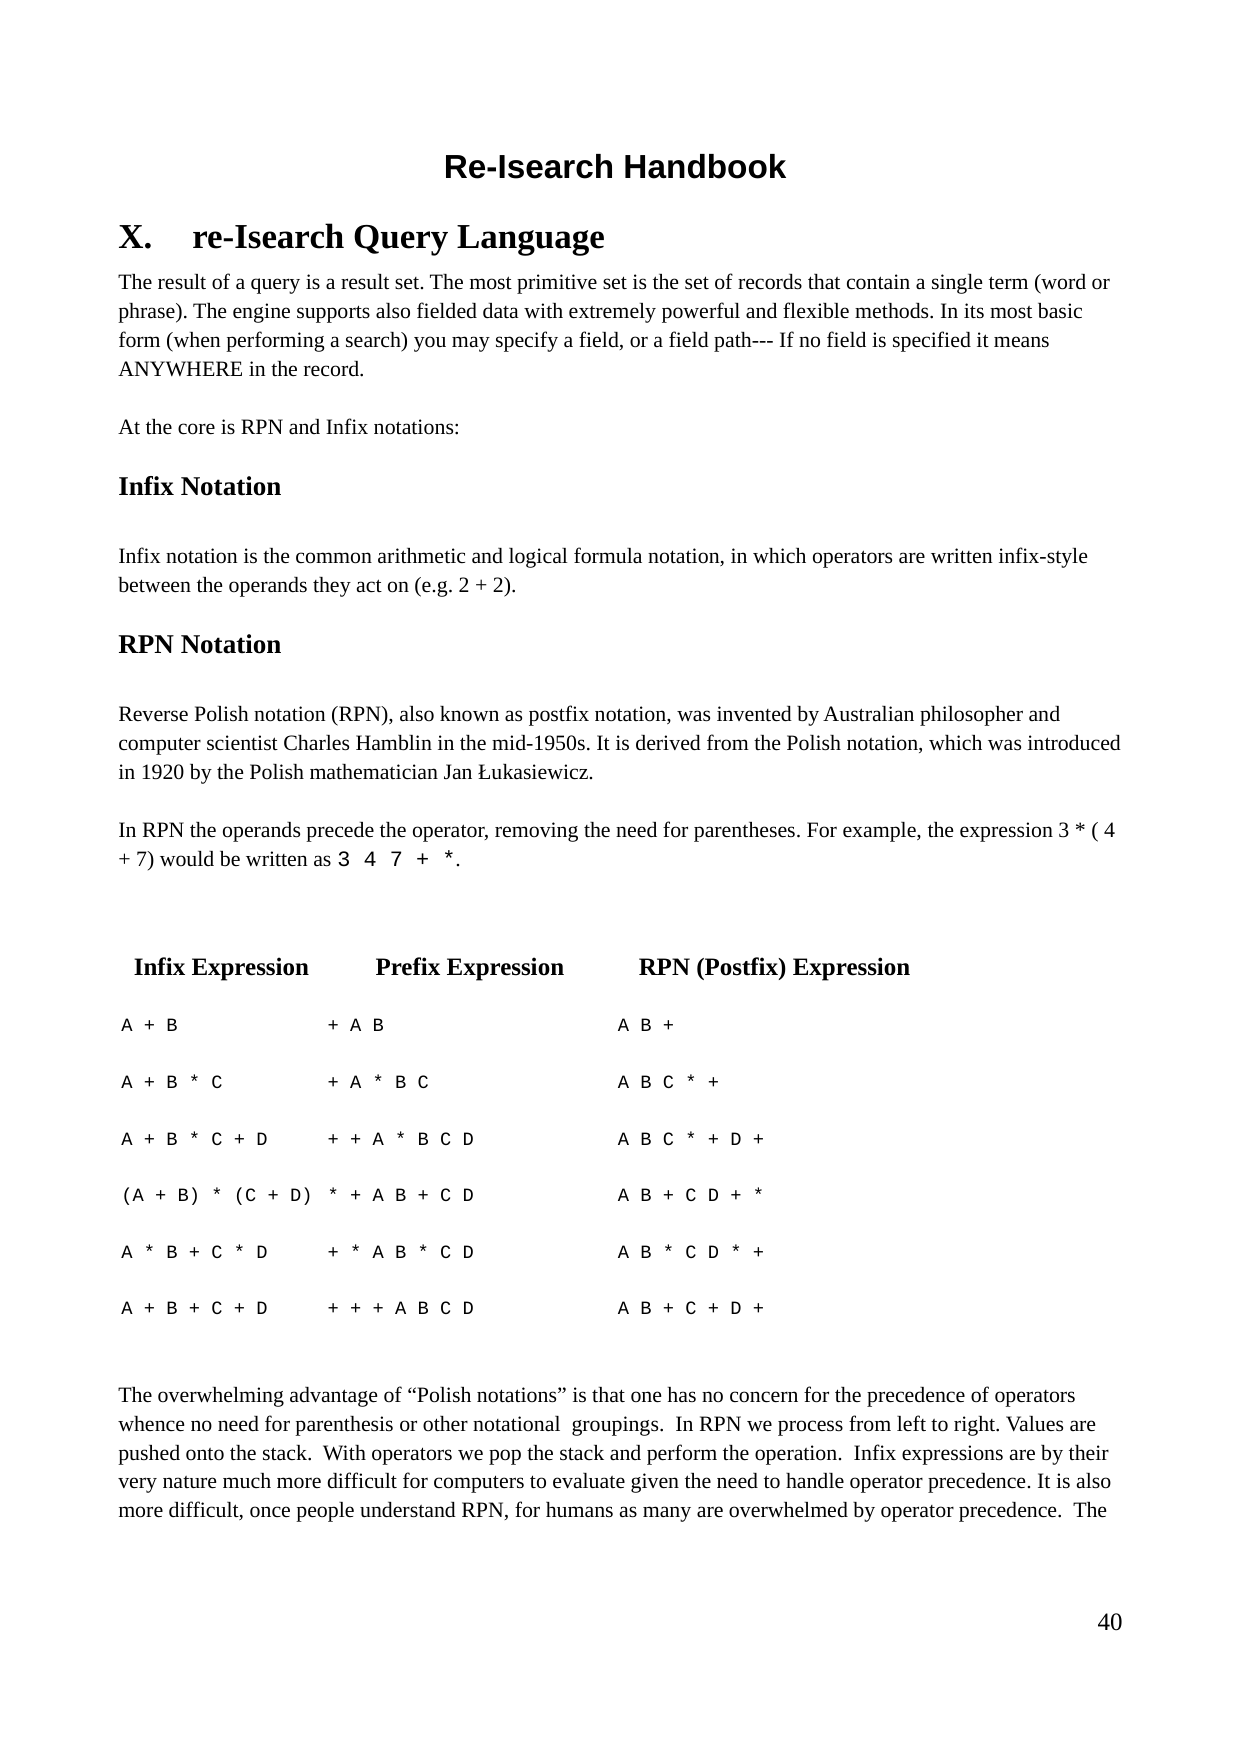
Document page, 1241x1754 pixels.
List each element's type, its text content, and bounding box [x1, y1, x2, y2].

table_cell A + B + C + D [118, 1296, 324, 1353]
table_cell A + B * C [118, 1070, 324, 1126]
subtitle Infix Notation [118, 470, 1122, 501]
table_cell A * B + C * D [118, 1240, 324, 1296]
text At the core is RPN and Infix notations: [118, 414, 1122, 439]
table_cell A B + [615, 1013, 934, 1070]
text The overwhelming advantage of “Polish notations” is that one has no concern for the precedence of operators whence no need for parenthesis or other notational groupings. In RPN we process from left to right. Values are pushed onto the stack. With operators we pop the stack and perform the operation. Infix expressions are by their very nature much more difficult for computers to evaluate given the need to handle operator precedence. It is also more difficult, once people understand RPN, for humans as many are overwhelmed by operator precedence. The [118, 1382, 1122, 1523]
table_cell + * A B * C D [325, 1240, 615, 1296]
subtitle RPN Notation [118, 628, 1122, 659]
table_cell A + B [118, 1013, 324, 1070]
table_header Infix Expression [118, 949, 324, 1013]
text Reverse Polish notation (RPN), also known as postfix notation, was invented by Australian philosopher and computer scientist Charles Hamblin in the mid-1950s. It is derived from the Polish notation, which was introduced in 1920 by the Polish mathematician Jan Łukasiewicz. [118, 672, 1122, 784]
table_cell (A + B) * (C + D) [118, 1183, 324, 1239]
text The result of a query is a result set. The most primitive set is the set of records that contain a single term (word or phrase). The engine supports also fielded data with extremely powerful and flexible methods. In its most basic form (when performing a search) you may specify a field, or a field path--- If no field is specified it means ANYWHERE in the record. [118, 269, 1122, 381]
table_cell A + B * C + D [118, 1126, 324, 1183]
table_header RPN (Postfix) Expression [615, 949, 934, 1013]
subtitle re-Isearch Query Language [118, 216, 1122, 256]
text Infix notation is the common arithmetic and logical formula notation, in which operators are written infix-style between the operands they act on (e.g. 2 + 2). [118, 514, 1122, 597]
text In RPN the operands precede the operator, removing the need for parentheses. For example, the expression 3 * ( 4 + 7) would be written as 3 4 7 + *. [118, 788, 1122, 873]
table_cell + + + A B C D [325, 1296, 615, 1353]
table_cell A B + C D + * [615, 1183, 934, 1239]
table_cell A B C * + D + [615, 1126, 934, 1183]
table_header Prefix Expression [325, 949, 615, 1013]
table_cell + A * B C [325, 1070, 615, 1126]
table_cell A B * C D * + [615, 1240, 934, 1296]
table_cell + + A * B C D [325, 1126, 615, 1183]
table_cell * + A B + C D [325, 1183, 615, 1239]
table_cell A B C * + [615, 1070, 934, 1126]
table_cell A B + C + D + [615, 1296, 934, 1353]
table_cell + A B [325, 1013, 615, 1070]
